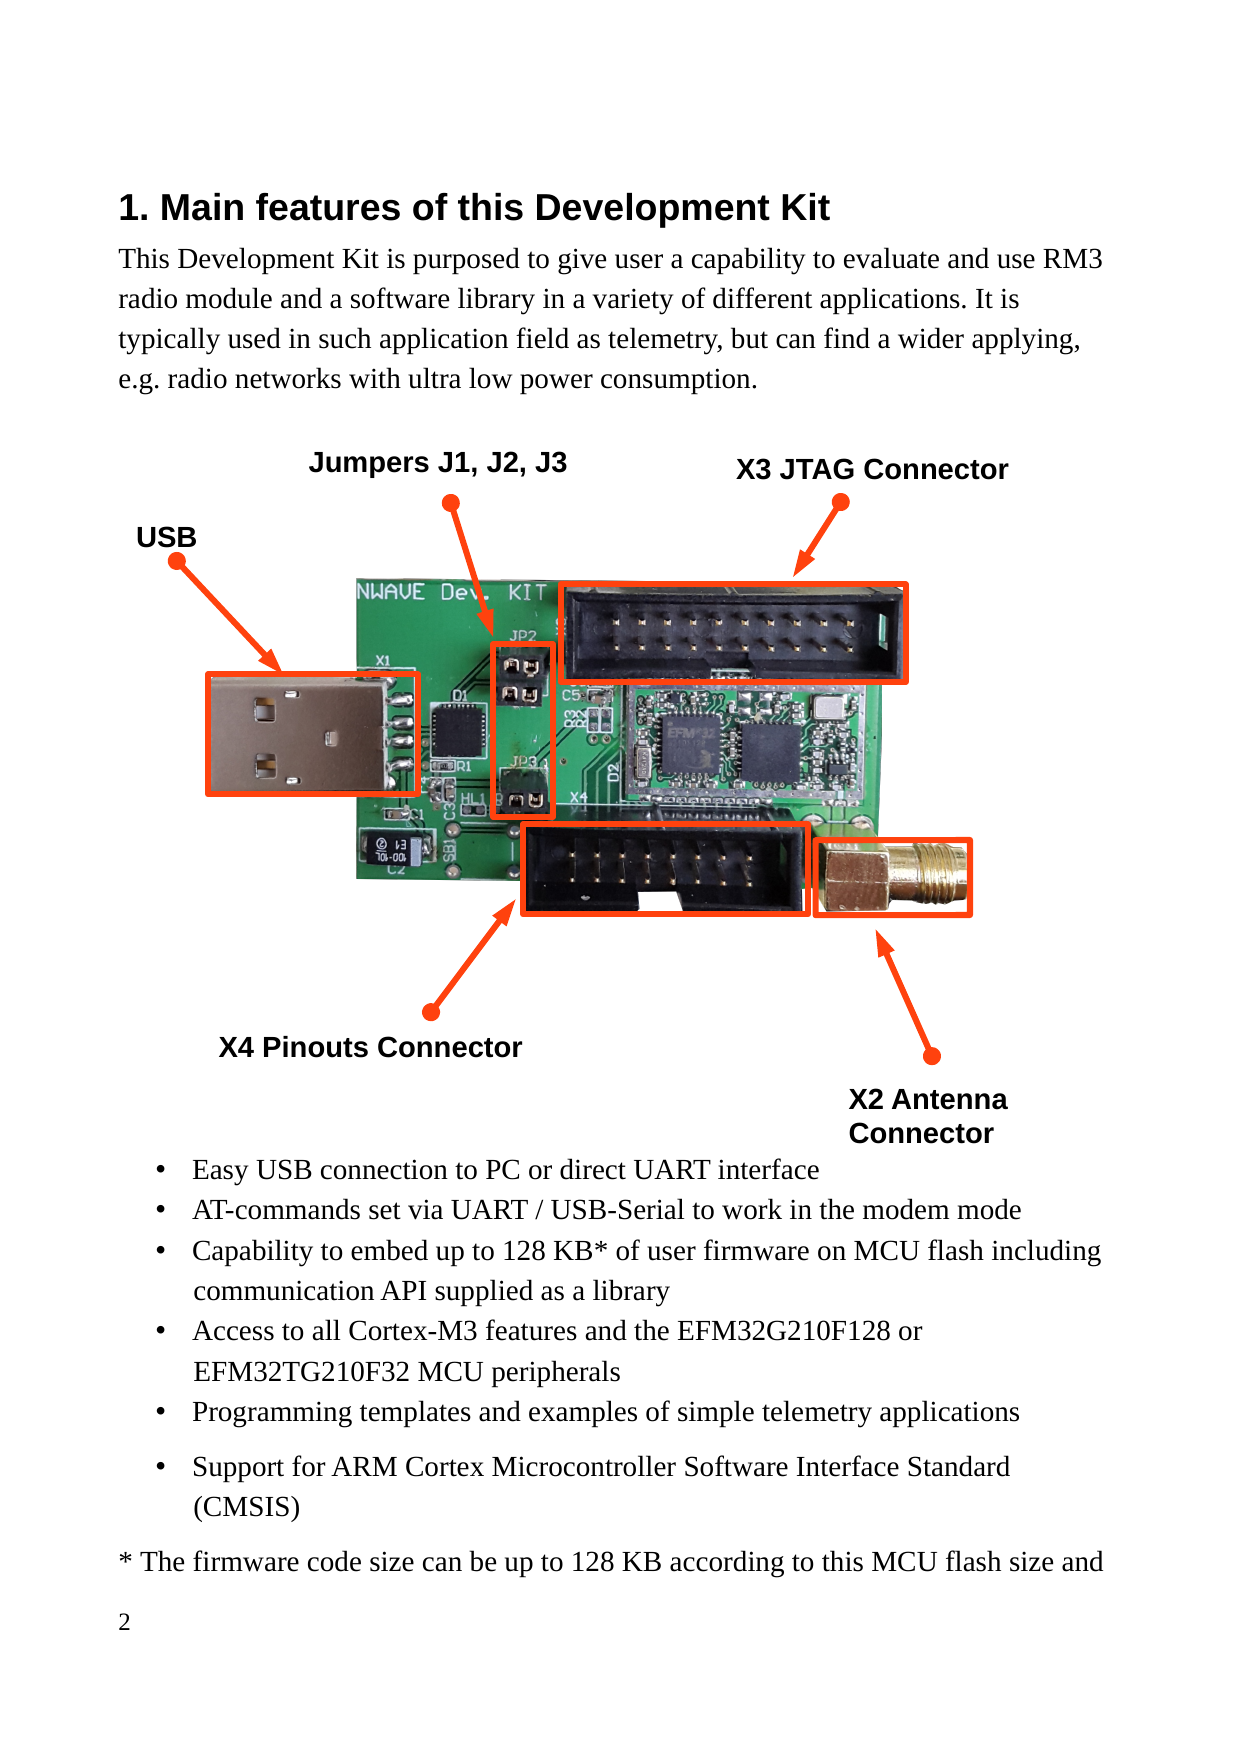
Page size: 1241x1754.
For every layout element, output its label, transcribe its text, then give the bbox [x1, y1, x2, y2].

list AT-commands set via UART / USB-Serial to work in the modem mode [156, 1192, 1122, 1226]
picture [819, 844, 966, 912]
list * The firmware code size can be up to 128 KB according to this MCU flash size and [118, 1544, 1122, 1577]
text This Development Kit is purposed to give user a capability to evaluate and use RM3 radio module and a software library in a variety of different applications. It is typically used in such application field as telemetry, but can find a wider applying, e.g. radio networks with ultra low power consumption. [118, 241, 1122, 395]
picture [526, 827, 805, 911]
picture [211, 677, 415, 791]
picture [208, 578, 969, 915]
list Programming templates and examples of simple telemetry applications [156, 1394, 1122, 1427]
list Easy USB connection to PC or direct UART interface [156, 1152, 1122, 1186]
list Access to all Cortex-M3 features and the EFM32G210F128 or EFM32TG210F32 MCU peripherals [156, 1313, 1122, 1387]
subtitle 1. Main features of this Development Kit [118, 185, 1122, 228]
picture [208, 600, 275, 671]
list Capability to embed up to 128 KB* of user firmware on MCU flash including communication API supplied as a library [156, 1233, 1122, 1307]
list Support for ARM Cortex Microcontroller Software Interface Standard (CMSIS) [156, 1449, 1122, 1523]
